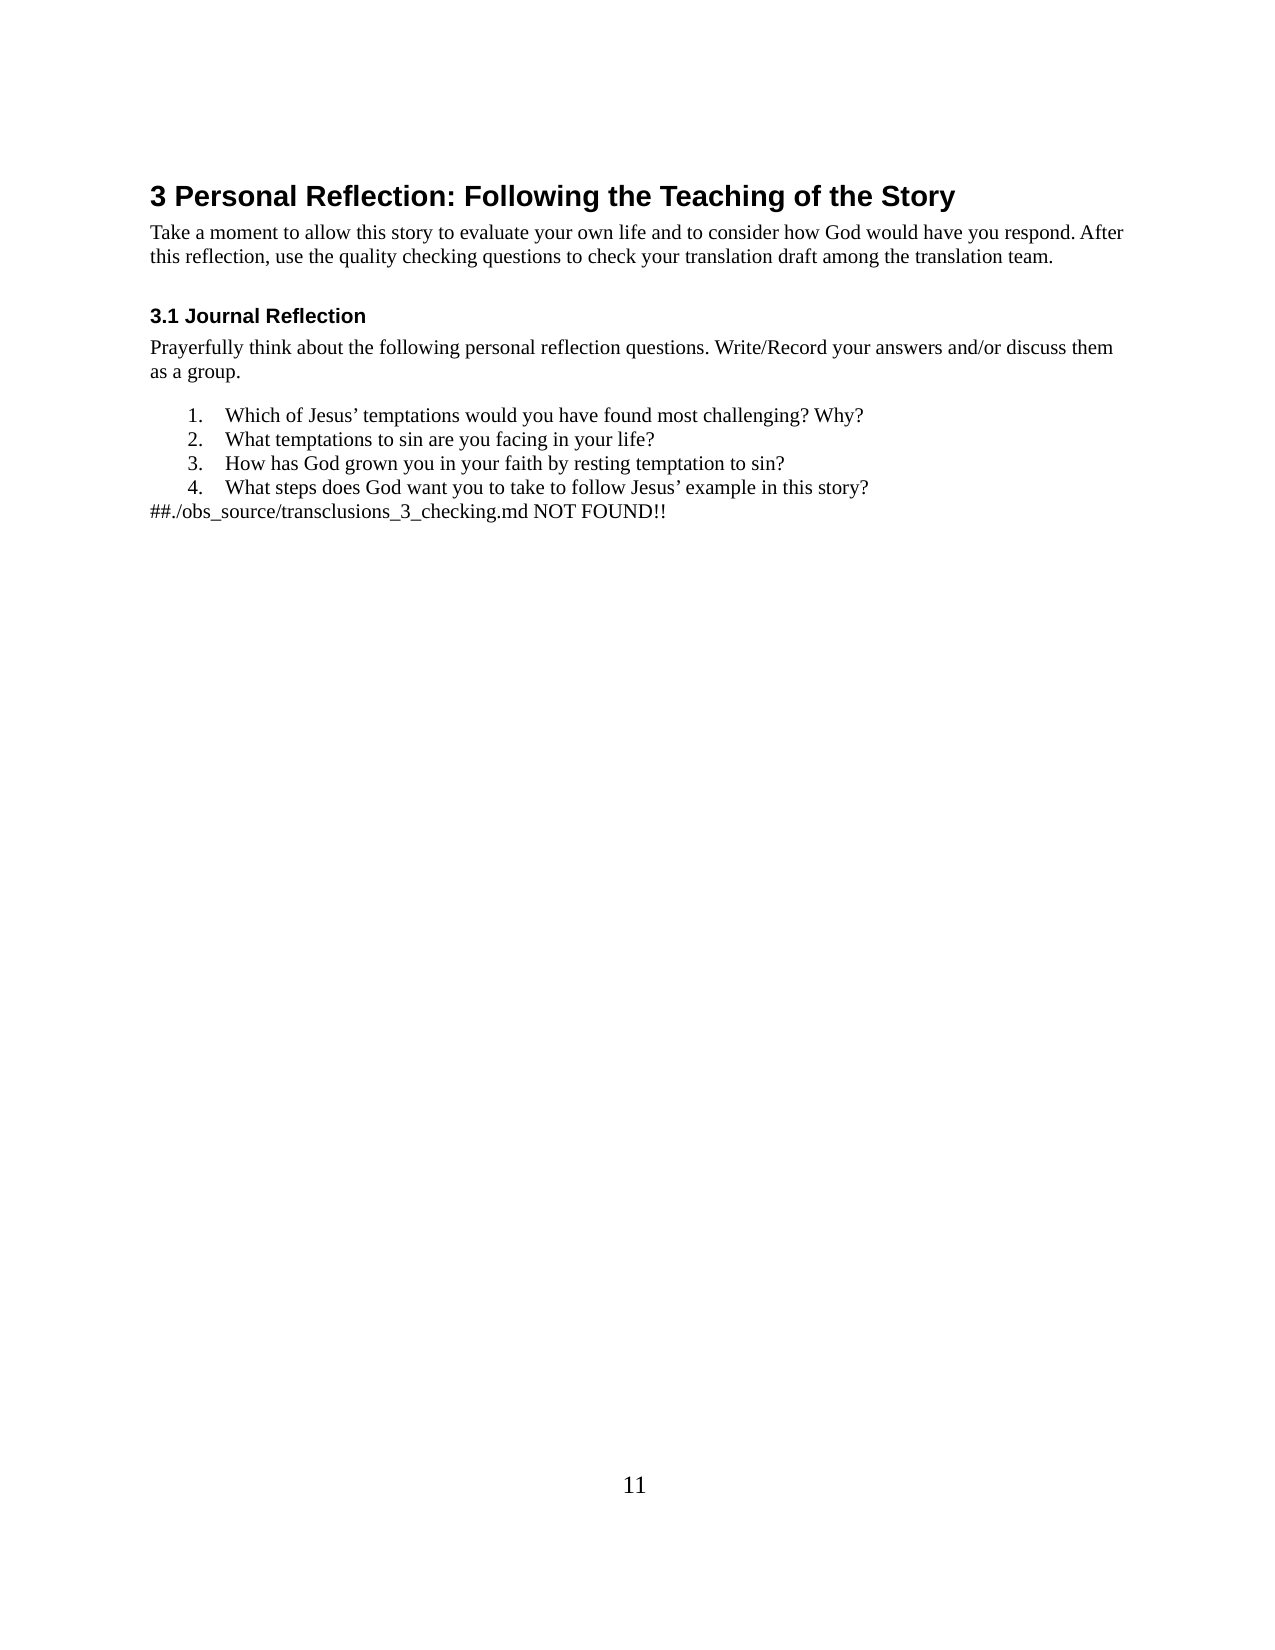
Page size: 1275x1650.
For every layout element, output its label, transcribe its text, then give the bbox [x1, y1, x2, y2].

subtitle 3 Personal Reflection: Following the Teaching of the Story [150, 179, 1125, 212]
text ##./obs_source/transclusions_3_checking.md NOT FOUND!! [150, 499, 1125, 523]
text Take a moment to allow this story to evaluate your own life and to consider how God would have you respond. After this reflection, use the quality checking questions to check your translation draft among the translation team. [150, 220, 1125, 268]
list Which of Jesus’ temptations would you have found most challenging? Why? [187, 403, 1125, 427]
list What temptations to sin are you facing in your life? [187, 427, 1125, 451]
list How has God grown you in your faith by resting temptation to sin? [187, 451, 1125, 475]
text Prayerfully think about the following personal reflection questions. Write/Record your answers and/or discuss them as a group. [150, 335, 1125, 383]
list What steps does God want you to take to follow Jesus’ example in this story? [187, 475, 1125, 499]
subtitle 3.1 Journal Reflection [150, 304, 1125, 328]
